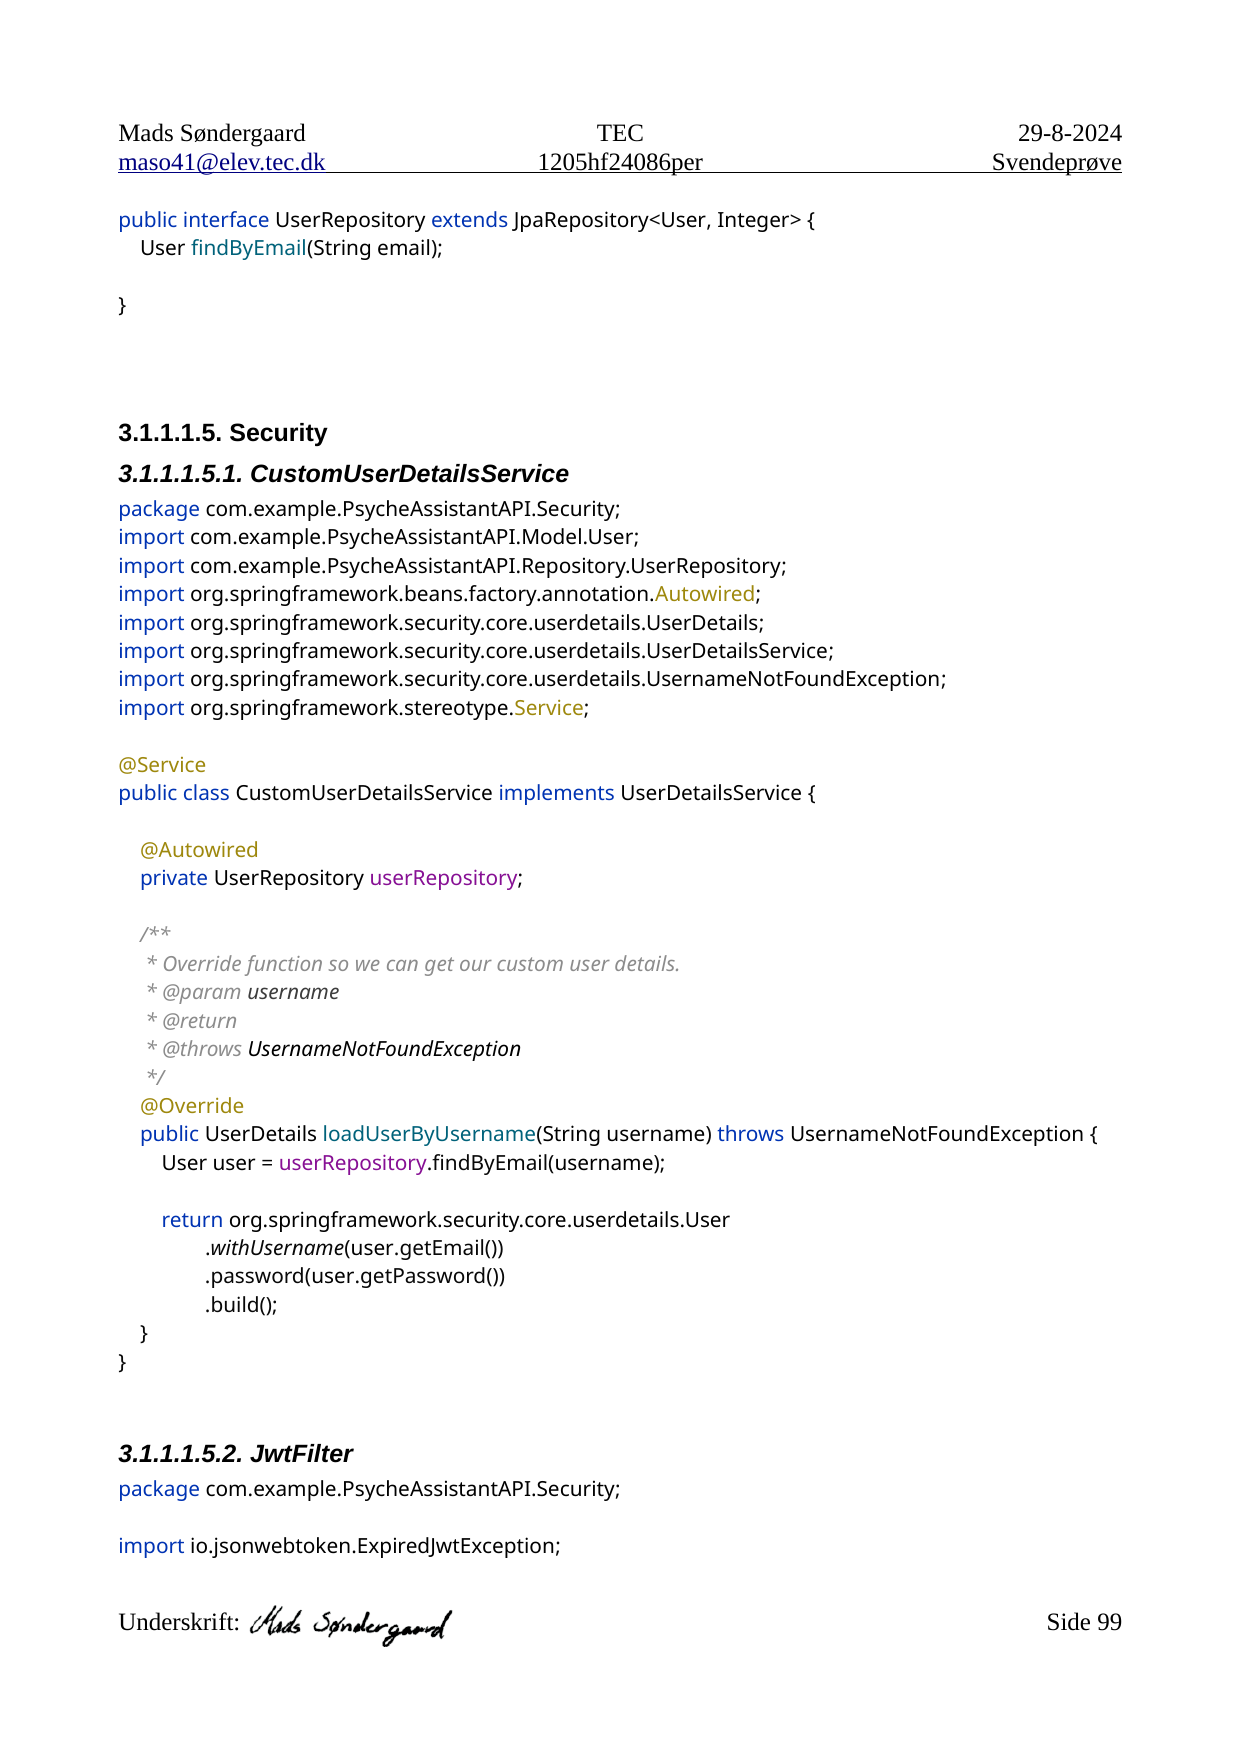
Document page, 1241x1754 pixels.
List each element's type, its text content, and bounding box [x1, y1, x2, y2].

picture [244, 1600, 458, 1647]
subtitle 3.1.1.1.5.1. CustomUserDetailsService [118, 459, 1122, 488]
text package com.example.PsycheAssistantAPI.Security; import com.example.PsycheAssistantAPI.Model.User; import com.example.PsycheAssistantAPI.Repository.UserRepository; import org.springframework.beans.factory.annotation.Autowired; import org.springframework.security.core.userdetails.UserDetails; import org.springframework.security.core.userdetails.UserDetailsService; import org.springframework.security.core.userdetails.UsernameNotFoundException; import org.springframework.stereotype.Service; @Service public class CustomUserDetailsService implements UserDetailsService { @Autowired private UserRepository userRepository; /** * Override function so we can get our custom user details. * @param username * @return * @throws UsernameNotFoundException */ @Override public UserDetails loadUserByUsername(String username) throws UsernameNotFoundException { User user = userRepository.findByEmail(username); return org.springframework.security.core.userdetails.User .withUsername(user.getEmail()) .password(user.getPassword()) .build(); } } [118, 494, 1122, 1404]
subtitle 3.1.1.1.5.2. JwtFilter [118, 1439, 1122, 1468]
text public interface UserRepository extends JpaRepository<User, Integer> { User findByEmail(String email); } [118, 205, 1122, 348]
subtitle 3.1.1.1.5. Security [118, 418, 1122, 446]
text package com.example.PsycheAssistantAPI.Security; import io.jsonwebtoken.ExpiredJwtException; [118, 1474, 1122, 1559]
